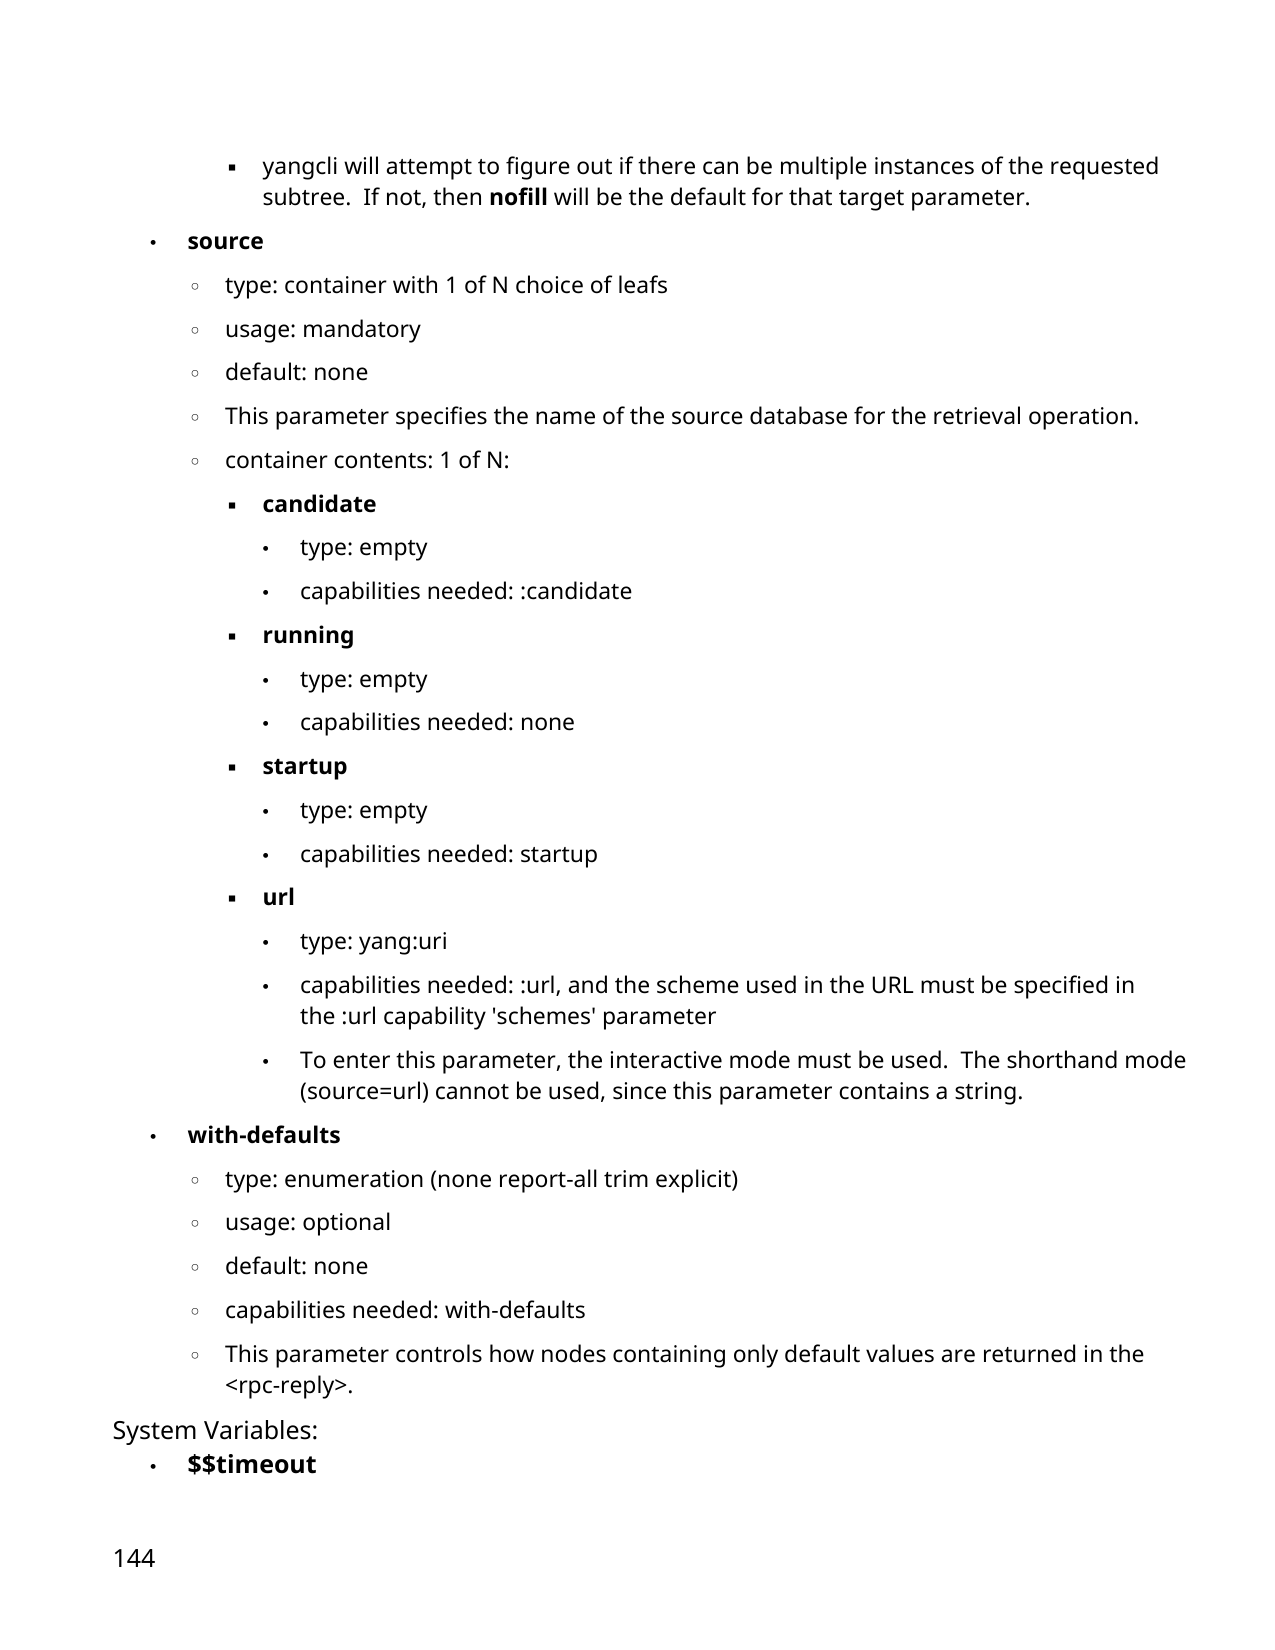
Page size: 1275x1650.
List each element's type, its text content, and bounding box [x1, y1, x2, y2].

list candidate [225, 487, 1200, 519]
list source [150, 225, 1200, 256]
list $$timeout [150, 1447, 1200, 1481]
list type: empty [262, 794, 1200, 825]
list capabilities needed: startup [262, 837, 1200, 869]
list usage: optional [187, 1206, 1200, 1237]
list This parameter controls how nodes containing only default values are returned in the <rpc-reply>. [187, 1337, 1200, 1400]
list capabilities needed: :url, and the scheme used in the URL must be specified in the :url capability 'schemes' parameter [262, 969, 1200, 1031]
list capabilities needed: none [262, 706, 1200, 737]
list type: enumeration (none report-all trim explicit) [187, 1162, 1200, 1194]
text System Variables: [112, 1412, 1200, 1447]
list usage: mandatory [187, 312, 1200, 344]
list default: none [187, 1250, 1200, 1281]
list running [225, 619, 1200, 650]
list yangcli will attempt to figure out if there can be multiple instances of the requested subtree. If not, then nofill will be the default for that target parameter. [225, 150, 1200, 212]
list default: none [187, 356, 1200, 387]
list capabilities needed: with-defaults [187, 1294, 1200, 1325]
list To enter this parameter, the interactive mode must be used. The shorthand mode (source=url) cannot be used, since this parameter contains a string. [262, 1044, 1200, 1106]
list container contents: 1 of N: [187, 444, 1200, 475]
list type: container with 1 of N choice of leafs [187, 269, 1200, 300]
list url [225, 881, 1200, 912]
list capabilities needed: :candidate [262, 575, 1200, 606]
list type: yang:uri [262, 925, 1200, 956]
list startup [225, 750, 1200, 781]
list This parameter specifies the name of the source database for the retrieval operation. [187, 400, 1200, 431]
list type: empty [262, 531, 1200, 562]
list type: empty [262, 662, 1200, 694]
list with-defaults [150, 1119, 1200, 1150]
